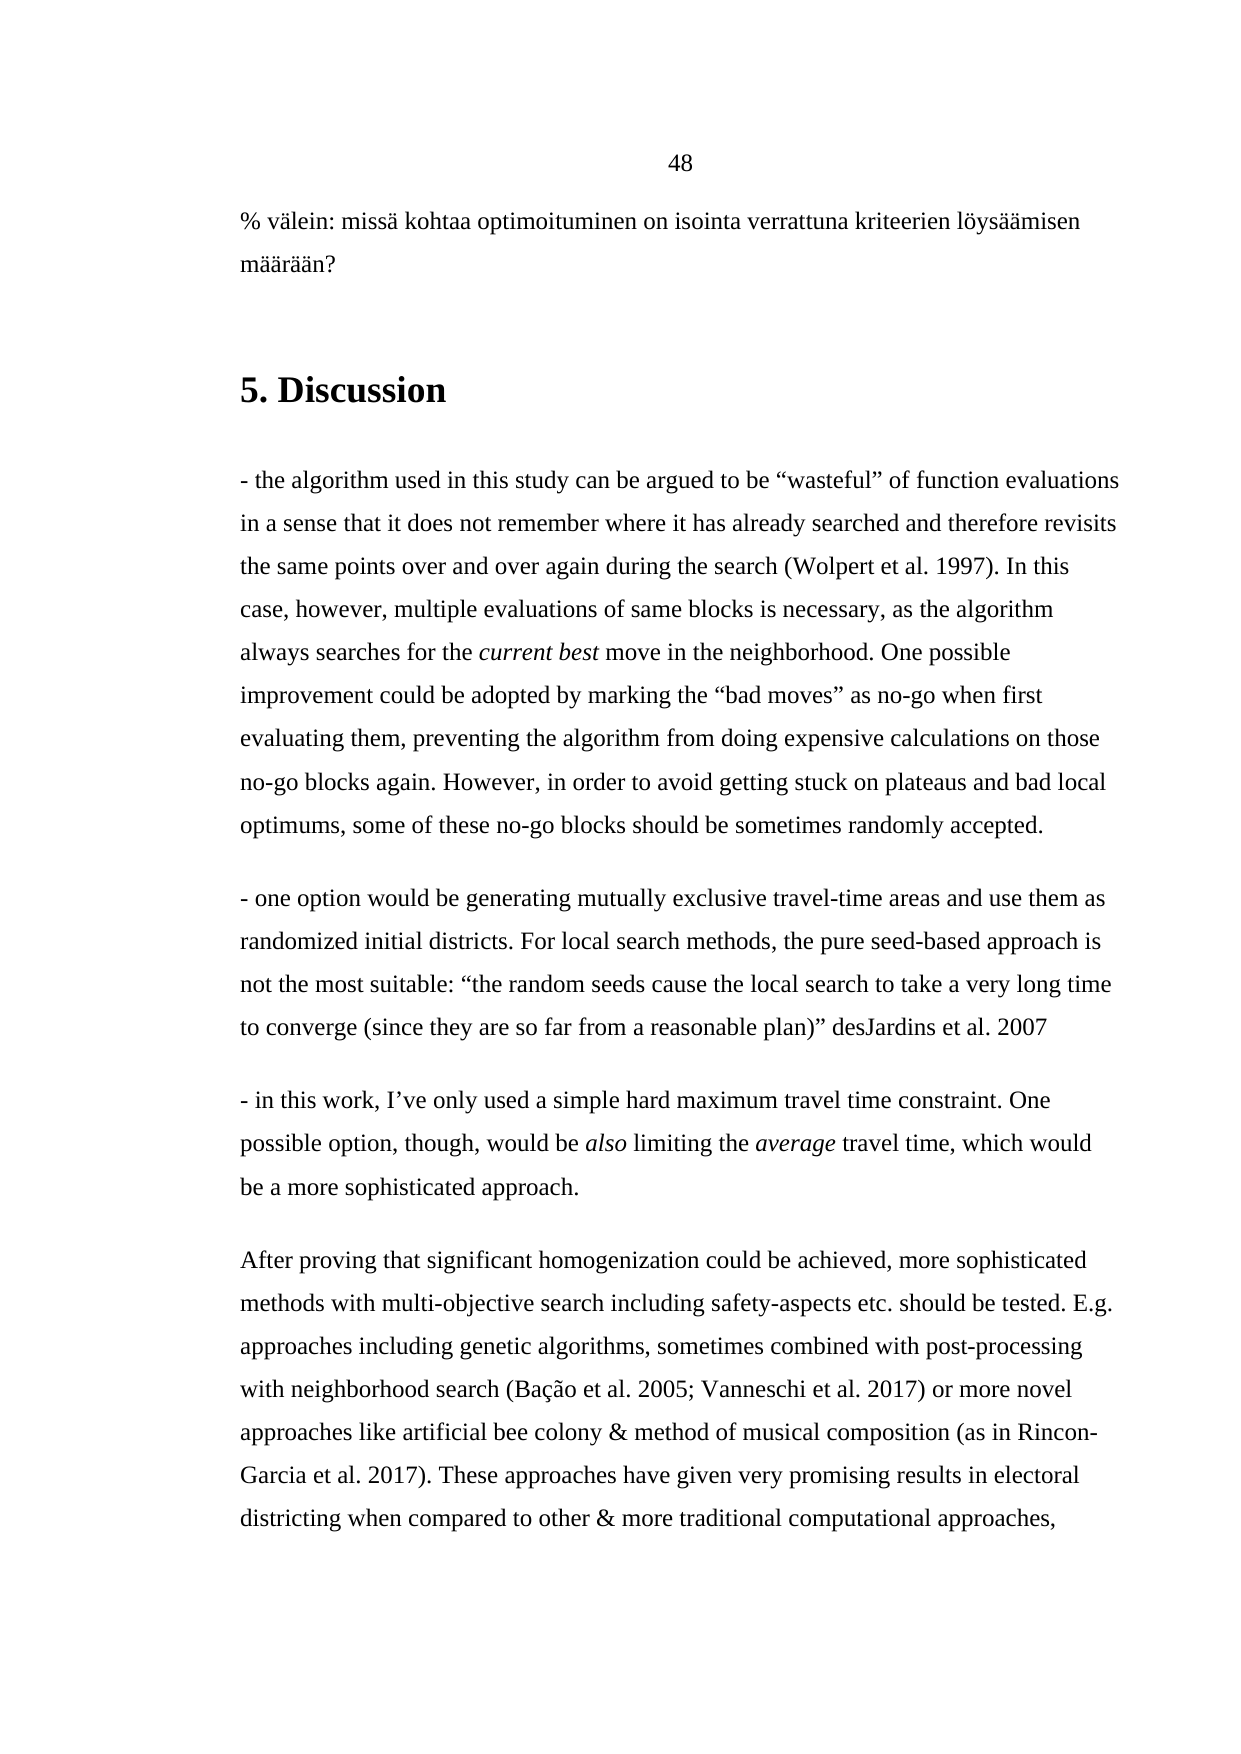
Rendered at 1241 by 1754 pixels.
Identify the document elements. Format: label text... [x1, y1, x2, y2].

text - in this work, I’ve only used a simple hard maximum travel time constraint. One possible option, though, would be also limiting the average travel time, which would be a more sophisticated approach. [240, 1085, 1121, 1200]
text - one option would be generating mutually exclusive travel-time areas and use them as randomized initial districts. For local search methods, the pure seed-based approach is not the most suitable: “the random seeds cause the local search to take a very long time to converge (since they are so far from a reasonable plan)” desJardins et al. 2007 [240, 883, 1121, 1041]
text % välein: missä kohtaa optimoituminen on isointa verrattuna kriteerien löysäämisen määrään? [240, 206, 1121, 278]
text After proving that significant homogenization could be achieved, more sophisticated methods with multi-objective search including safety-aspects etc. should be tested. E.g. approaches including genetic algorithms, sometimes combined with post-processing with neighborhood search (Bação et al. 2005; Vanneschi et al. 2017) or more novel approaches like artificial bee colony & method of musical composition (as in Rincon-Garcia et al. 2017). These approaches have given very promising results in electoral districting when compared to other & more traditional computational approaches, [240, 1245, 1121, 1532]
text - the algorithm used in this study can be argued to be “wasteful” of function evaluations in a sense that it does not remember where it has already searched and therefore revisits the same points over and over again during the search (Wolpert et al. 1997). In this case, however, multiple evaluations of same blocks is necessary, as the algorithm always searches for the current best move in the neighborhood. One possible improvement could be adopted by marking the “bad moves” as no-go when first evaluating them, preventing the algorithm from doing expensive calculations on those no-go blocks again. However, in order to avoid getting stuck on plateaus and bad local optimums, some of these no-go blocks should be sometimes randomly accepted. [240, 465, 1121, 838]
subtitle 5. Discussion [240, 367, 1121, 410]
